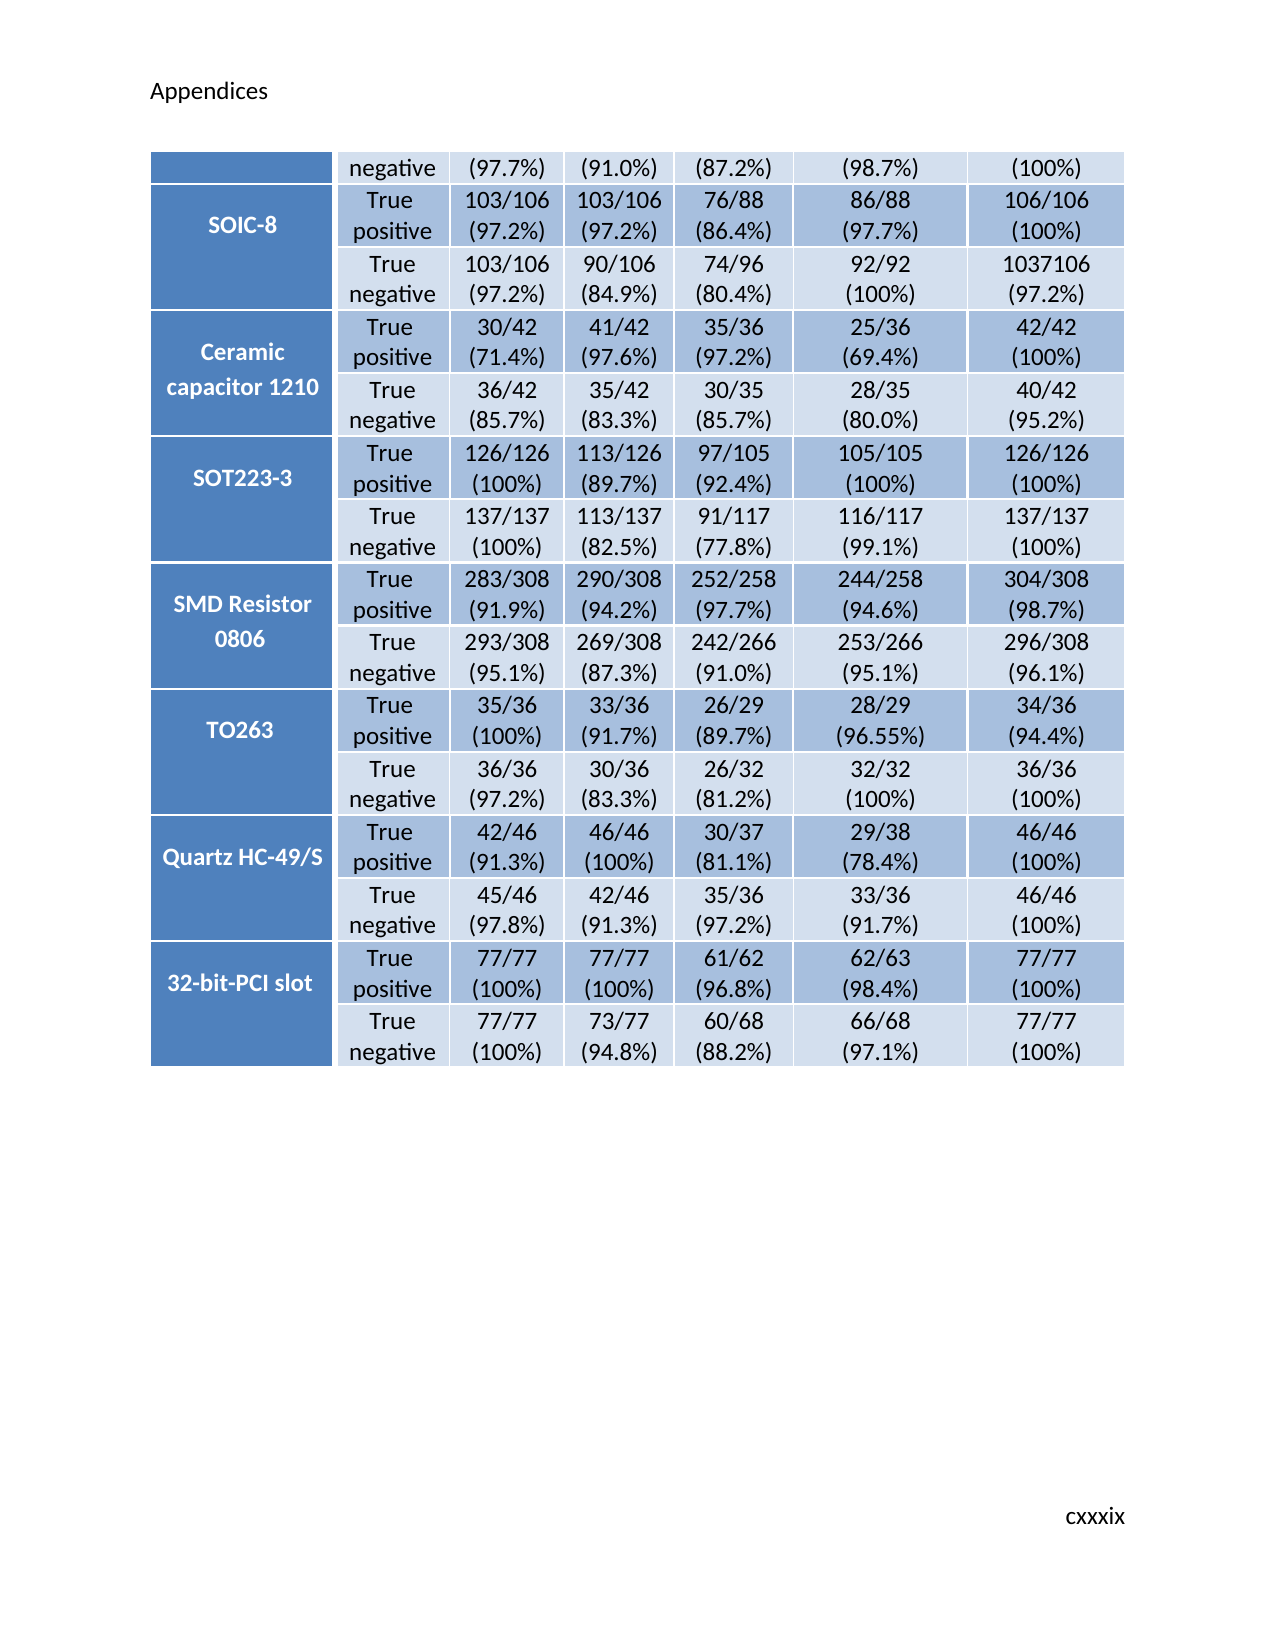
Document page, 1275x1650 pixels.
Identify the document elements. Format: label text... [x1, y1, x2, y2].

table_cell 92/92 (100%) [794, 248, 967, 309]
table_cell [151, 152, 332, 183]
table_cell 242/266 (91.0%) [675, 627, 793, 688]
table_cell True negative [338, 879, 449, 940]
table_cell 36/36 (97.2%) [450, 753, 563, 814]
table_cell 26/32 (81.2%) [675, 753, 793, 814]
table_cell SOT223-3 [151, 437, 332, 561]
table_cell 252/258 (97.7%) [675, 564, 792, 624]
table_cell True positive [338, 690, 449, 751]
table_cell 103/106 (97.2%) [565, 185, 673, 246]
table_cell 73/77 (94.8%) [565, 1005, 673, 1066]
table_cell 33/36 (91.7%) [565, 690, 673, 751]
table_cell 76/88 (86.4%) [675, 185, 792, 246]
table_cell True negative [338, 627, 449, 688]
table_cell 77/77 (100%) [565, 942, 673, 1003]
table_cell 33/36 (91.7%) [794, 879, 967, 940]
table_cell 91/117 (77.8%) [675, 500, 793, 561]
table_cell 253/266 (95.1%) [794, 627, 967, 688]
table_cell 42/42 (100%) [969, 311, 1124, 372]
table_cell 46/46 (100%) [968, 879, 1124, 940]
table_cell 28/29 (96.55%) [794, 690, 966, 751]
table_cell 35/36 (97.2%) [675, 879, 793, 940]
table_cell True negative [338, 374, 449, 435]
table_cell 105/105 (100%) [794, 437, 966, 498]
table_cell 45/46 (97.8%) [450, 879, 563, 940]
table_cell 304/308 (98.7%) [969, 564, 1124, 624]
table_cell 103/106 (97.2%) [451, 185, 563, 246]
table_cell 28/35 (80.0%) [794, 374, 967, 435]
table_cell 77/77 (100%) [968, 1005, 1124, 1066]
table_cell 26/29 (89.7%) [675, 690, 792, 751]
table_cell 30/35 (85.7%) [675, 374, 793, 435]
table_cell 137/137 (100%) [450, 500, 563, 561]
table_cell True positive [338, 942, 449, 1003]
table_cell 61/62 (96.8%) [675, 942, 792, 1003]
table_cell 126/126 (100%) [451, 437, 563, 498]
table_cell 77/77 (100%) [451, 942, 563, 1003]
table_cell 36/42 (85.7%) [450, 374, 563, 435]
table_cell 41/42 (97.6%) [565, 311, 673, 372]
table_cell True positive [338, 564, 449, 624]
table_cell negative [338, 152, 449, 183]
table_cell 269/308 (87.3%) [565, 627, 673, 688]
table_cell 106/106 (100%) [969, 185, 1124, 246]
table_cell 77/77 (100%) [450, 1005, 563, 1066]
table_cell 103/106 (97.2%) [450, 248, 563, 309]
table_cell 30/37 (81.1%) [675, 816, 792, 877]
table_cell 97/105 (92.4%) [675, 437, 792, 498]
table_cell Ceramic capacitor 1210 [151, 311, 332, 435]
table_cell 86/88 (97.7%) [794, 185, 966, 246]
table_cell 293/308 (95.1%) [450, 627, 563, 688]
table_cell True negative [338, 500, 449, 561]
table_cell 283/308 (91.9%) [451, 564, 563, 624]
table_cell Quartz HC-49/S [151, 816, 332, 940]
table_cell 137/137 (100%) [968, 500, 1124, 561]
table_cell True negative [338, 1005, 449, 1066]
table_cell 42/46 (91.3%) [451, 816, 563, 877]
table_cell 35/42 (83.3%) [565, 374, 673, 435]
table_cell TO263 [151, 690, 332, 814]
table_cell 1037106 (97.2%) [968, 248, 1124, 309]
table_cell 113/126 (89.7%) [565, 437, 673, 498]
table_cell 113/137 (82.5%) [565, 500, 673, 561]
table_cell (98.7%) [794, 152, 967, 183]
table_cell SMD Resistor 0806 [151, 564, 332, 688]
table_cell 126/126 (100%) [969, 437, 1124, 498]
table_cell 46/46 (100%) [565, 816, 673, 877]
table_cell True positive [338, 185, 449, 246]
table_cell True negative [338, 248, 449, 309]
table_cell SOIC-8 [151, 185, 332, 309]
table_cell 42/46 (91.3%) [565, 879, 673, 940]
table_cell 244/258 (94.6%) [794, 564, 966, 624]
table_cell 62/63 (98.4%) [794, 942, 966, 1003]
table_cell 30/36 (83.3%) [565, 753, 673, 814]
table_cell 29/38 (78.4%) [794, 816, 966, 877]
table_cell 74/96 (80.4%) [675, 248, 793, 309]
table_cell (97.7%) [450, 152, 563, 183]
table_cell 36/36 (100%) [968, 753, 1124, 814]
table_cell (87.2%) [675, 152, 793, 183]
table_cell 60/68 (88.2%) [675, 1005, 793, 1066]
table_cell 66/68 (97.1%) [794, 1005, 967, 1066]
table_cell 32/32 (100%) [794, 753, 967, 814]
table_cell 40/42 (95.2%) [968, 374, 1124, 435]
table_cell 35/36 (97.2%) [675, 311, 792, 372]
table_cell 35/36 (100%) [451, 690, 563, 751]
table_cell (100%) [968, 152, 1124, 183]
table_cell True negative [338, 753, 449, 814]
table_cell 25/36 (69.4%) [794, 311, 966, 372]
table_cell 34/36 (94.4%) [969, 690, 1124, 751]
table_cell 290/308 (94.2%) [565, 564, 673, 624]
table_cell True positive [338, 437, 449, 498]
table_cell 116/117 (99.1%) [794, 500, 967, 561]
table_cell 46/46 (100%) [969, 816, 1124, 877]
table_cell 77/77 (100%) [969, 942, 1124, 1003]
table_cell (91.0%) [565, 152, 673, 183]
table_cell 90/106 (84.9%) [565, 248, 673, 309]
table_cell 296/308 (96.1%) [968, 627, 1124, 688]
table_cell 32-bit-PCI slot [151, 942, 332, 1066]
table_cell True positive [338, 816, 449, 877]
table_cell 30/42 (71.4%) [451, 311, 563, 372]
table_cell True positive [338, 311, 449, 372]
